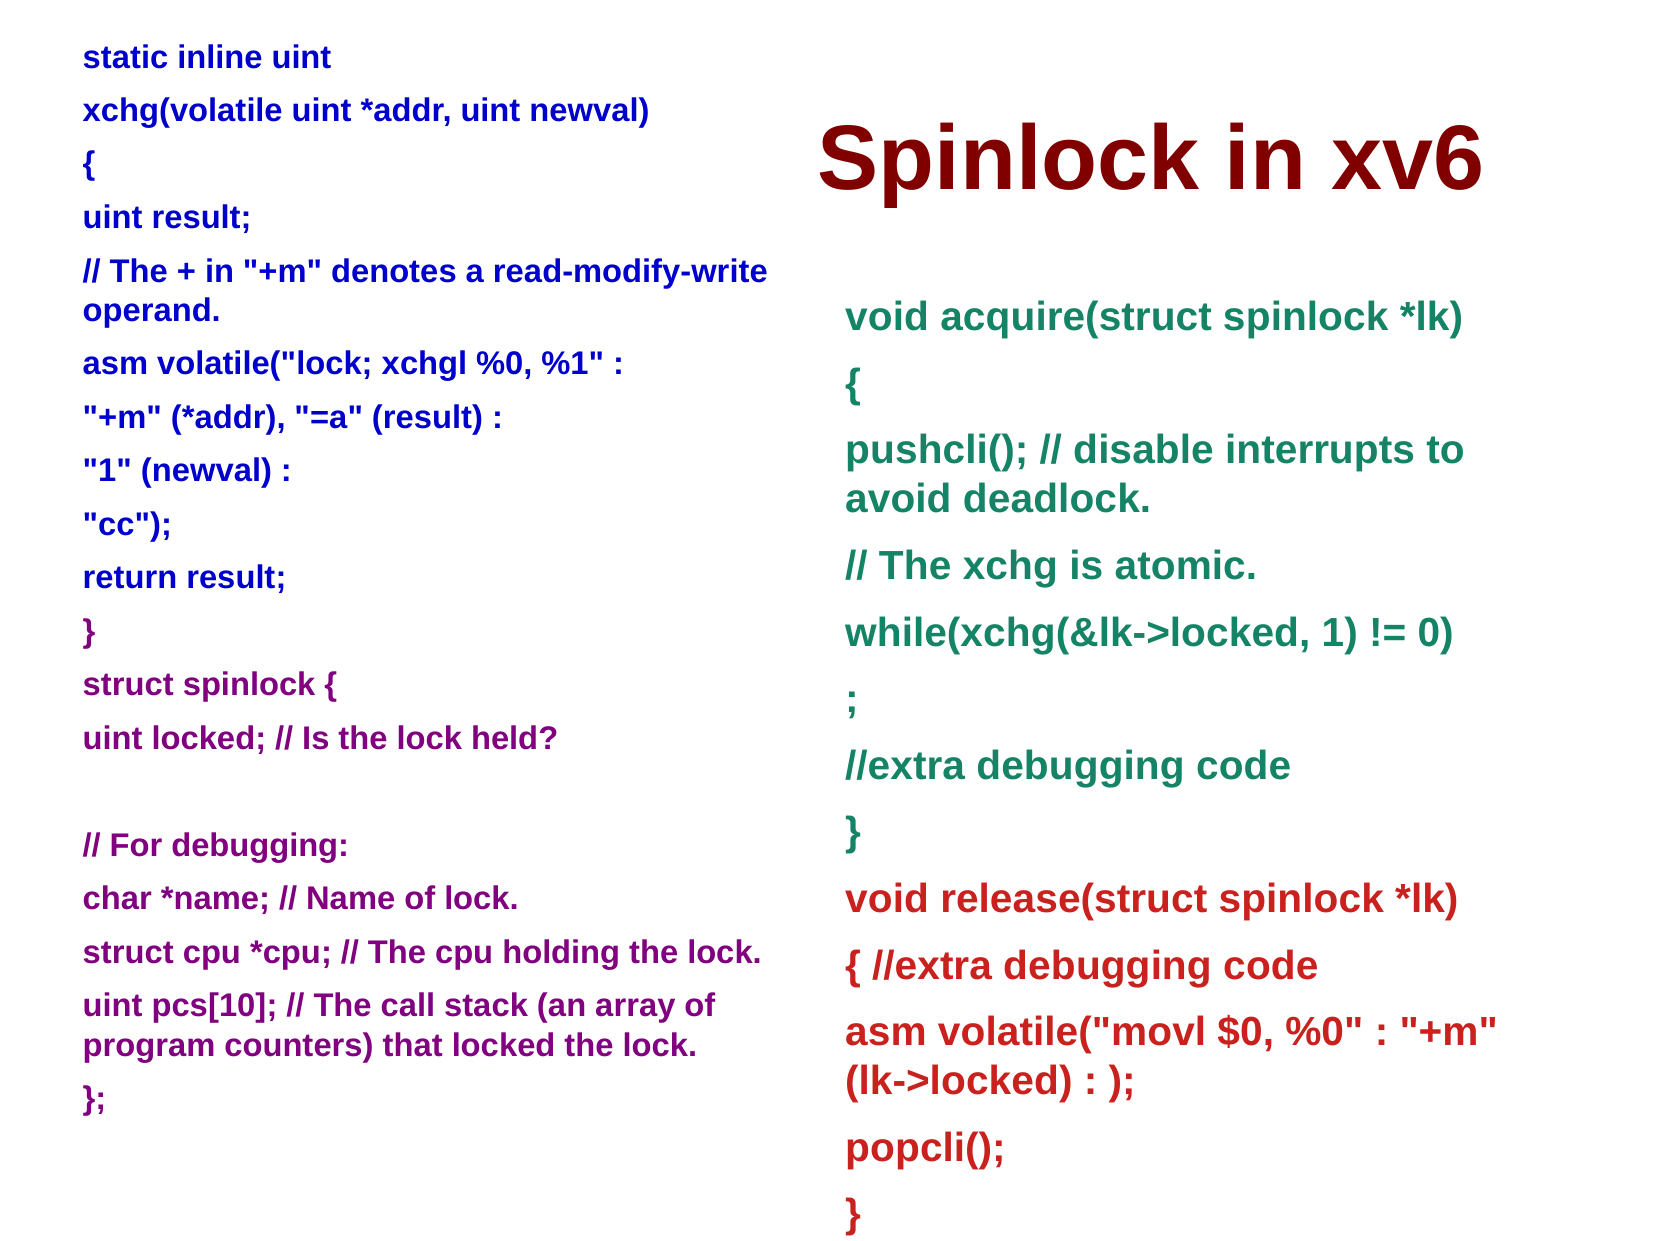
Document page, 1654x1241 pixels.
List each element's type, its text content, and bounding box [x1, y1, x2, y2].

list void acquire(struct spinlock *lk) { pushcli(); // disable interrupts to avoid deadlock. // The xchg is atomic. while(xchg(&lk->locked, 1) != 0) ; //extra debugging code } void release(struct spinlock *lk) { //extra debugging code asm volatile("movl $0, %0" : "+m" (lk->locked) : ); popcli(); } [845, 290, 1548, 1241]
list static inline uint xchg(volatile uint *addr, uint newval) { uint result; // The + in "+m" denotes a read-modify-write operand. asm volatile("lock; xchgl %0, %1" : "+m" (*addr), "=a" (result) : "1" (newval) : "cc"); return result; } struct spinlock { uint locked; // Is the lock held? // For debugging: char *name; // Name of lock. struct cpu *cpu; // The cpu holding the lock. uint pcs[10]; // The call stack (an array of program counters) that locked the lock. }; [82, 35, 780, 1134]
title Spinlock in xv6 [732, 16, 1571, 290]
